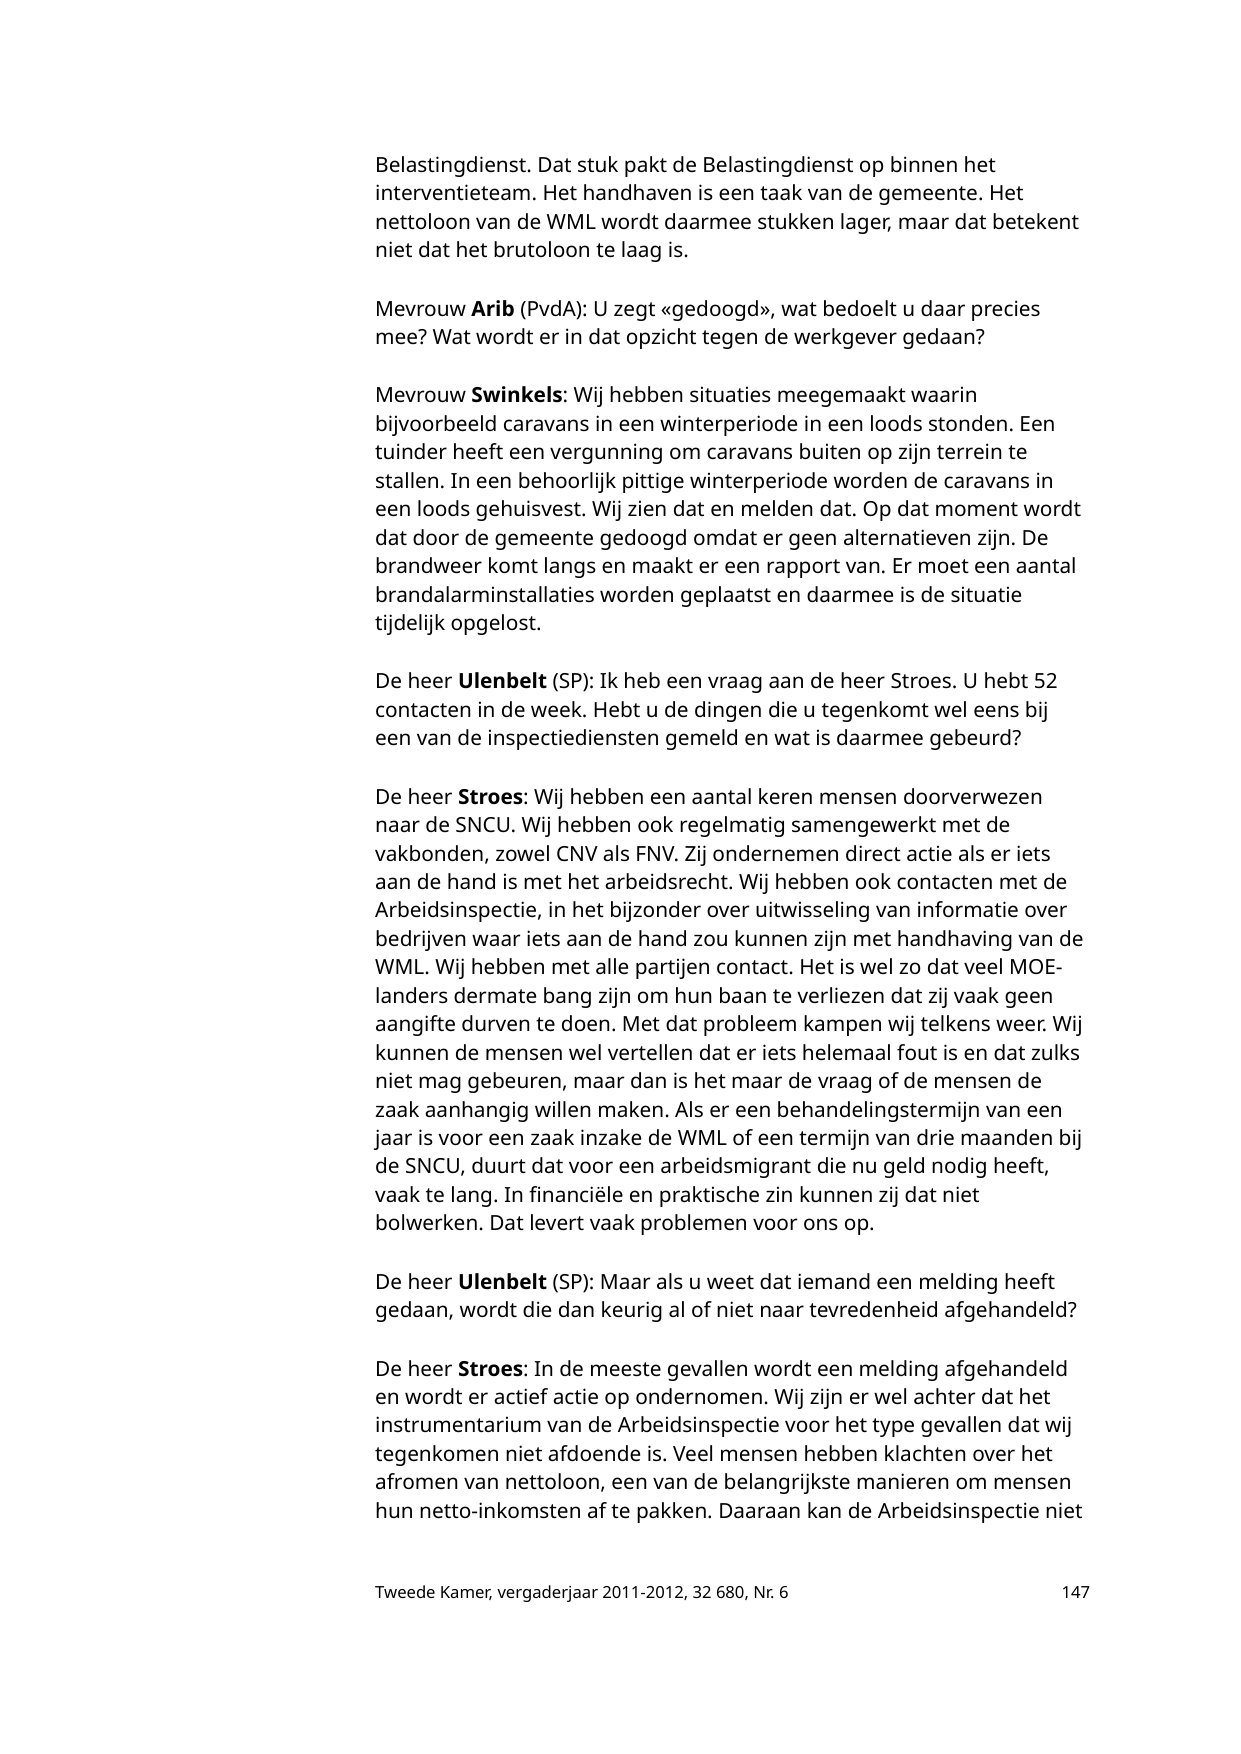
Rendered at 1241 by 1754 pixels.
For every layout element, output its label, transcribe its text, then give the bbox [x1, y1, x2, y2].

text De heer Stroes: Wij hebben een aantal keren mensen doorverwezen naar de SNCU. Wij hebben ook regelmatig samengewerkt met de vakbonden, zowel CNV als FNV. Zij ondernemen direct actie als er iets aan de hand is met het arbeidsrecht. Wij hebben ook contacten met de Arbeidsinspectie, in het bijzonder over uitwisseling van informatie over bedrijven waar iets aan de hand zou kunnen zijn met handhaving van de WML. Wij hebben met alle partijen contact. Het is wel zo dat veel MOE-landers dermate bang zijn om hun baan te verliezen dat zij vaak geen aangifte durven te doen. Met dat probleem kampen wij telkens weer. Wij kunnen de mensen wel vertellen dat er iets helemaal fout is en dat zulks niet mag gebeuren, maar dan is het maar de vraag of de mensen de zaak aanhangig willen maken. Als er een behandelingstermijn van een jaar is voor een zaak inzake de WML of een termijn van drie maanden bij de SNCU, duurt dat voor een arbeidsmigrant die nu geld nodig heeft, vaak te lang. In financiële en praktische zin kunnen zij dat niet bolwerken. Dat levert vaak problemen voor ons op. [375, 782, 1090, 1237]
text Mevrouw Swinkels: Wij hebben situaties meegemaakt waarin bijvoorbeeld caravans in een winterperiode in een loods stonden. Een tuinder heeft een vergunning om caravans buiten op zijn terrein te stallen. In een behoorlijk pittige winterperiode worden de caravans in een loods gehuisvest. Wij zien dat en melden dat. Op dat moment wordt dat door de gemeente gedoogd omdat er geen alternatieven zijn. De brandweer komt langs en maakt er een rapport van. Er moet een aantal brandalarminstallaties worden geplaatst en daarmee is de situatie tijdelijk opgelost. [375, 381, 1090, 637]
text Mevrouw Arib (PvdA): U zegt «gedoogd», wat bedoelt u daar precies mee? Wat wordt er in dat opzicht tegen de werkgever gedaan? [375, 294, 1090, 351]
text De heer Ulenbelt (SP): Ik heb een vraag aan de heer Stroes. U hebt 52 contacten in de week. Hebt u de dingen die u tegenkomt wel eens bij een van de inspectiediensten gemeld en wat is daarmee gebeurd? [375, 667, 1090, 752]
text De heer Ulenbelt (SP): Maar als u weet dat iemand een melding heeft gedaan, wordt die dan keurig al of niet naar tevredenheid afgehandeld? [375, 1267, 1090, 1324]
text De heer Stroes: In de meeste gevallen wordt een melding afgehandeld en wordt er actief actie op ondernomen. Wij zijn er wel achter dat het instrumentarium van de Arbeidsinspectie voor het type gevallen dat wij tegenkomen niet afdoende is. Veel mensen hebben klachten over het afromen van nettoloon, een van de belangrijkste manieren om mensen hun netto-inkomsten af te pakken. Daaraan kan de Arbeidsinspectie niet [375, 1354, 1090, 1524]
text Belastingdienst. Dat stuk pakt de Belastingdienst op binnen het interventieteam. Het handhaven is een taak van de gemeente. Het nettoloon van de WML wordt daarmee stukken lager, maar dat betekent niet dat het brutoloon te laag is. [375, 150, 1090, 264]
